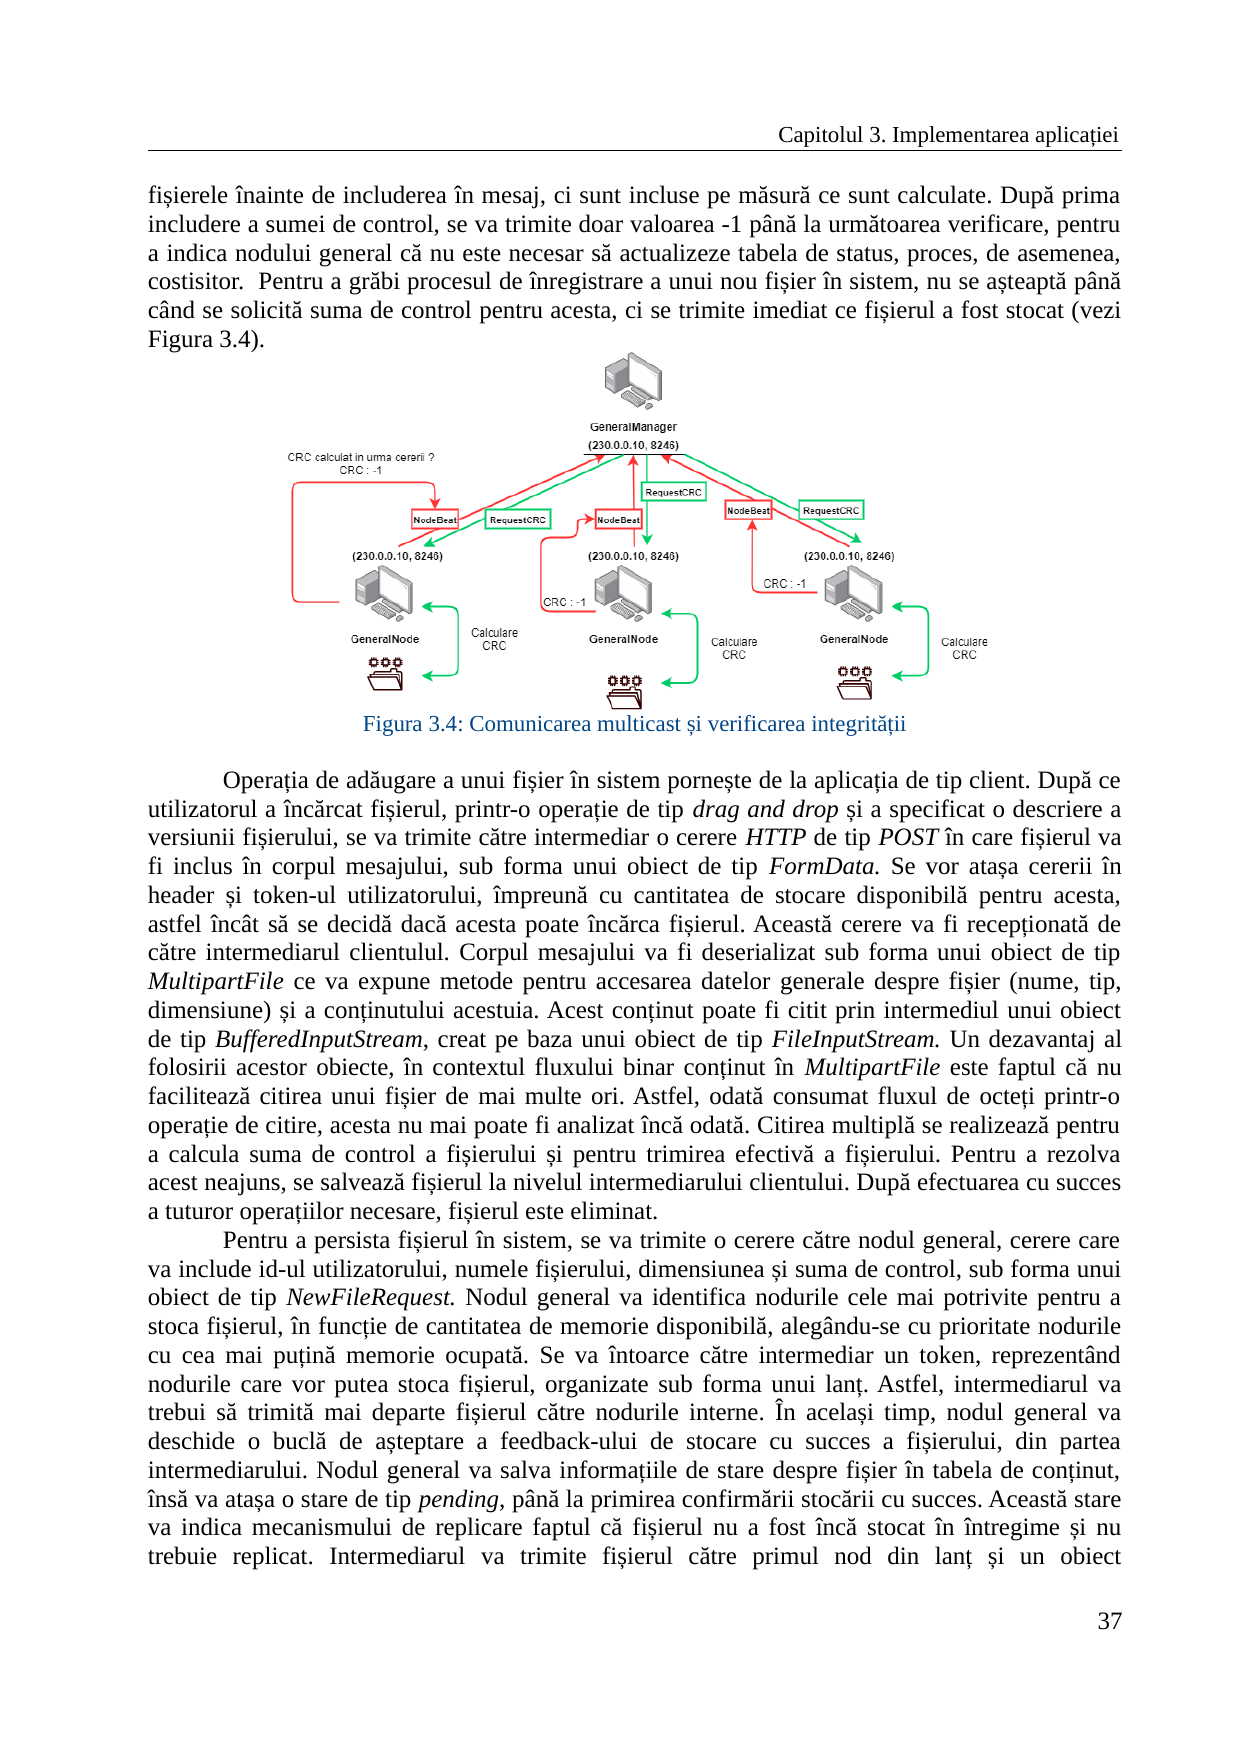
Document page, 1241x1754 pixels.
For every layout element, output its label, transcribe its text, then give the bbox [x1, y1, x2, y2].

text fișierele înainte de includerea în mesaj, ci sunt incluse pe măsură ce sunt calculate. După prima includere a sumei de control, se va trimite doar valoarea -1 până la următoarea verificare, pentru a indica nodului general că nu este necesar să actualizeze tabela de status, proces, de asemenea, costisitor. Pentru a grăbi procesul de înregistrare a unui nou fișier în sistem, nu se așteaptă până când se solicită suma de control pentru acesta, ci se trimite imediat ce fișierul a fost stocat (vezi Figura 3.4). [148, 180, 1122, 353]
text Operația de adăugare a unui fișier în sistem pornește de la aplicația de tip client. După ce utilizatorul a încărcat fișierul, printr-o operație de tip drag and drop și a specificat o descriere a versiunii fișierului, se va trimite către intermediar o cerere HTTP de tip POST în care fișierul va fi inclus în corpul mesajului, sub forma unui obiect de tip FormData. Se vor atașa cererii în header și token-ul utilizatorului, împreună cu cantitatea de stocare disponibilă pentru acesta, astfel încât să se decidă dacă acesta poate încărca fișierul. Această cerere va fi recepționată de către intermediarul clientulul. Corpul mesajului va fi deserializat sub forma unui obiect de tip MultipartFile ce va expune metode pentru accesarea datelor generale despre fișier (nume, tip, dimensiune) și a conținutului acestuia. Acest conținut poate fi citit prin intermediul unui obiect de tip BufferedInputStream, creat pe baza unui obiect de tip FileInputStream. Un dezavantaj al folosirii acestor obiecte, în contextul fluxului binar conținut în MultipartFile este faptul că nu facilitează citirea unui fișier de mai multe ori. Astfel, odată consumat fluxul de octeți printr-o operație de citire, acesta nu mai poate fi analizat încă odată. Citirea multiplă se realizează pentru a calcula suma de control a fișierului și pentru trimirea efectivă a fișierului. Pentru a rezolva acest neajuns, se salvează fișierul la nivelul intermediarului clientului. După efectuarea cu succes a tuturor operațiilor necesare, fișierul este eliminat. [148, 765, 1122, 1225]
text Pentru a persista fișierul în sistem, se va trimite o cerere către nodul general, cerere care va include id-ul utilizatorului, numele fișierului, dimensiunea și suma de control, sub forma unui obiect de tip NewFileRequest. Nodul general va identifica nodurile cele mai potrivite pentru a stoca fișierul, în funcție de cantitatea de memorie disponibilă, alegându-se cu prioritate nodurile cu cea mai puțină memorie ocupată. Se va întoarce către intermediar un token, reprezentând nodurile care vor putea stoca fișierul, organizate sub forma unui lanț. Astfel, intermediarul va trebui să trimită mai departe fișierul către nodurile interne. În același timp, nodul general va deschide o buclă de așteptare a feedback-ului de stocare cu succes a fișierului, din partea intermediarului. Nodul general va salva informațiile de stare despre fișier în tabela de conținut, însă va atașa o stare de tip pending, până la primirea confirmării stocării cu succes. Această stare va indica mecanismului de replicare faptul că fișierul nu a fost încă stocat în întregime și nu trebuie replicat. Intermediarul va trimite fișierul către primul nod din lanț și un obiect [148, 1225, 1122, 1570]
text Figura 3.4: Comunicarea multicast și verificarea integrității [282, 710, 987, 736]
picture [282, 352, 988, 710]
